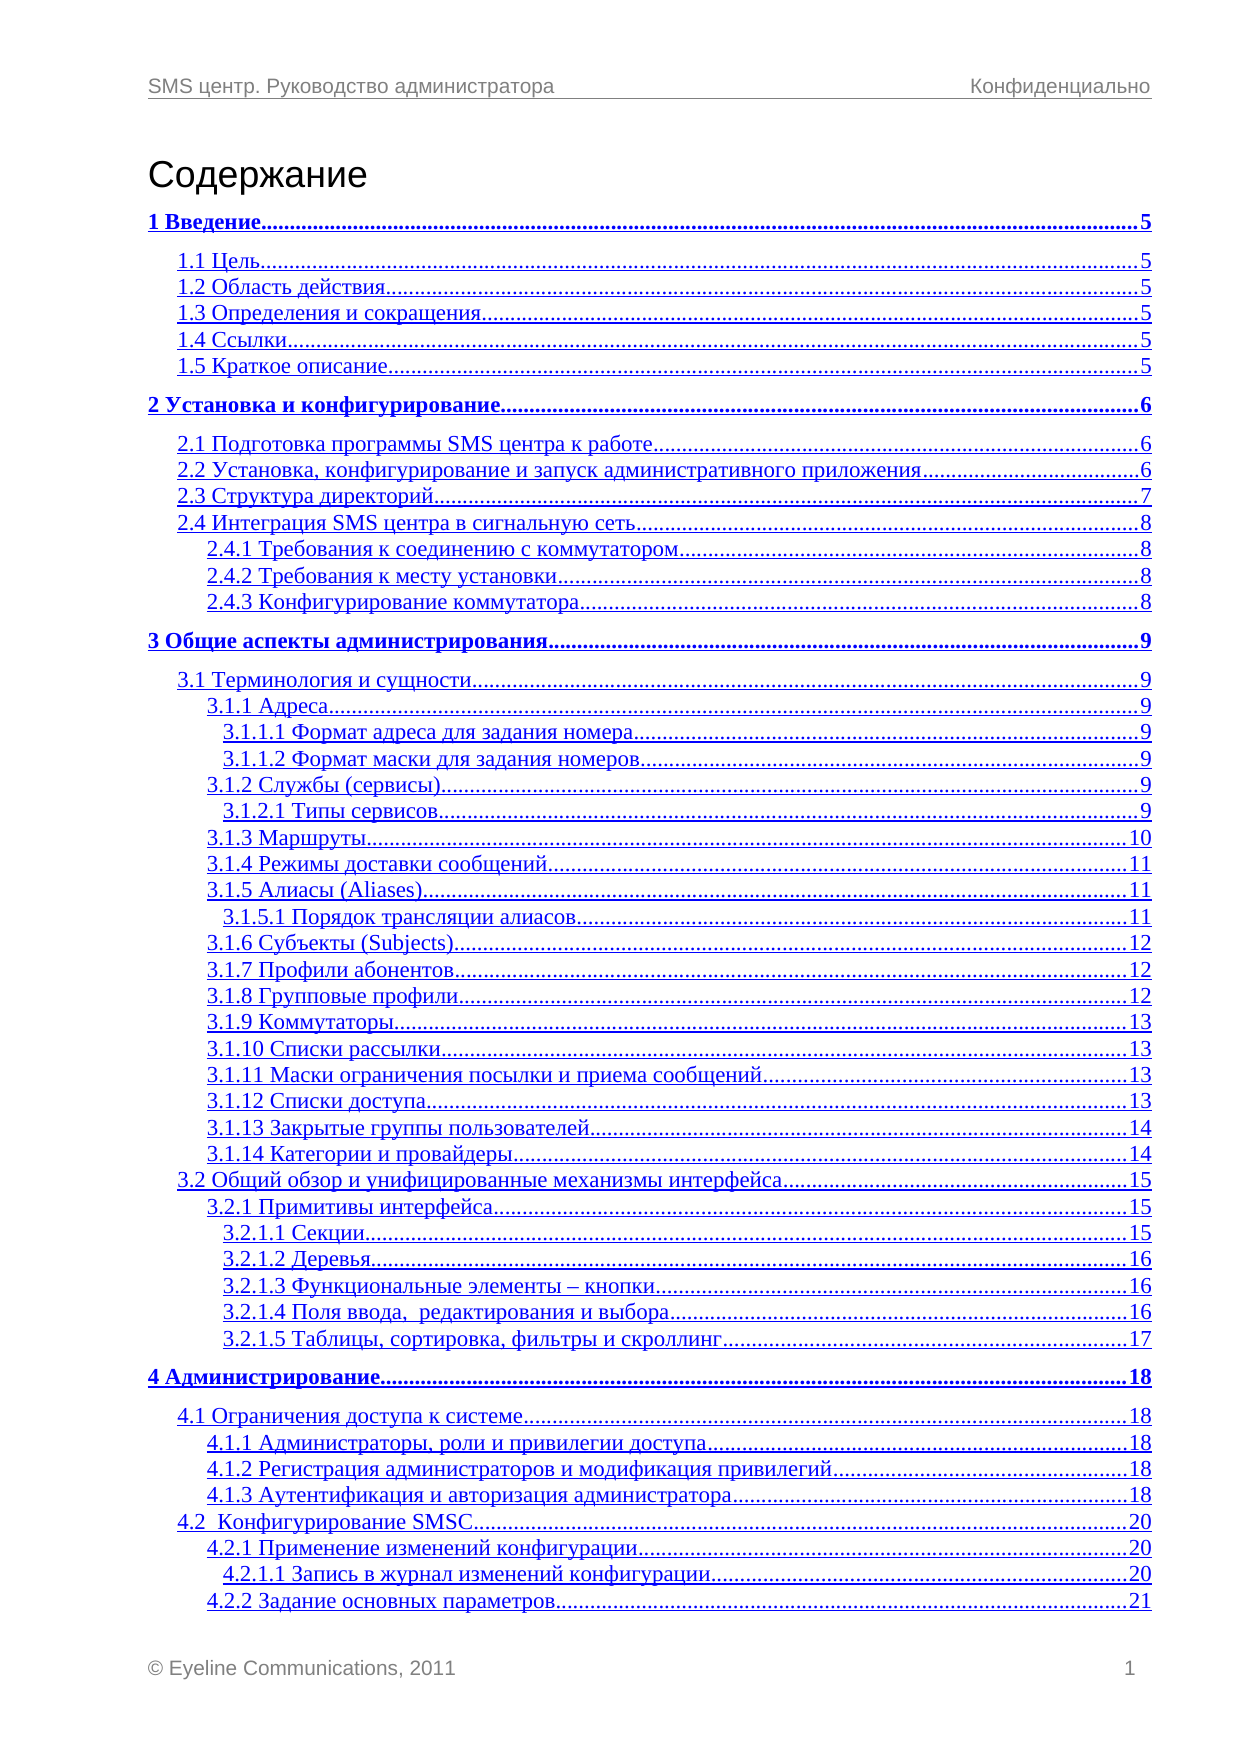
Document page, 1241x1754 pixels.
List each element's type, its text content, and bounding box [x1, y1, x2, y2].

text 3.2 Общий обзор и унифицированные механизмы интерфейса 15 [177, 1166, 1152, 1189]
text 3.1.1.2 Формат маски для задания номеров 9 [223, 745, 1152, 768]
text 3.2.1.5 Таблицы, сортировка, фильтры и скроллинг 17 [223, 1324, 1152, 1348]
text 1 Введение 5 [148, 208, 1152, 231]
text 3.1.6 Субъекты (Subjects) 12 [207, 929, 1152, 952]
text 3.1.5.1 Порядок трансляции алиасов 11 [223, 903, 1152, 926]
text 2.3 Структура директорий 7 [177, 483, 1152, 505]
text 3.1.2.1 Типы сервисов 9 [223, 797, 1152, 820]
text 3.1 Терминология и сущности 9 [177, 666, 1152, 689]
text 3.1.5 Алиасы (Aliases) 11 [207, 877, 1152, 899]
text 4.1.3 Аутентификация и авторизация администратора 18 [207, 1481, 1152, 1504]
text 3.1.9 Коммутаторы 13 [207, 1008, 1152, 1031]
text 3 Общие аспекты администрирования 9 [148, 627, 1152, 650]
text 2.4.2 Требования к месту установки 8 [207, 562, 1152, 585]
text 1.5 Краткое описание 5 [177, 352, 1152, 375]
text 1.2 Область действия 5 [177, 273, 1152, 296]
text 3.1.4 Режимы доставки сообщений 11 [207, 850, 1152, 873]
text 3.1.2 Службы (сервисы) 9 [207, 771, 1152, 794]
text 2.4.1 Требования к соединению с коммутатором 8 [207, 535, 1152, 558]
text 2.4 Интеграция SMS центра в сигнальную сеть 8 [177, 509, 1152, 532]
text 3.2.1.4 Поля ввода, редактирования и выбора 16 [223, 1298, 1152, 1321]
text 4.2.1 Применение изменений конфигурации 20 [207, 1534, 1152, 1557]
text 2.1 Подготовка программы SMS центра к работе 6 [177, 430, 1152, 453]
text 1.4 Ссылки 5 [177, 326, 1152, 349]
text 3.1.7 Профили абонентов 12 [207, 956, 1152, 979]
text 4.2 Конфигурирование SMSC 20 [177, 1508, 1152, 1531]
text 3.1.10 Списки рассылки 13 [207, 1035, 1152, 1058]
text 3.2.1 Примитивы интерфейса 15 [207, 1193, 1152, 1216]
text 3.2.1.2 Деревья 16 [223, 1246, 1152, 1268]
text 4.1.2 Регистрация администраторов и модификация привилегий 18 [207, 1455, 1152, 1478]
text 4 Администрирование 18 [148, 1363, 1152, 1386]
text 3.1.3 Маршруты 10 [207, 824, 1152, 847]
text 2.4.3 Конфигурирование коммутатора 8 [207, 588, 1152, 611]
text 1.3 Определения и сокращения 5 [177, 299, 1152, 322]
text 2.2 Установка, конфигурирование и запуск административного приложения 6 [177, 456, 1152, 479]
subtitle Содержание [148, 152, 1152, 195]
text 3.1.14 Категории и провайдеры 14 [207, 1140, 1152, 1163]
text 3.1.1 Адреса 9 [207, 692, 1152, 715]
text 3.1.12 Списки доступа 13 [207, 1087, 1152, 1110]
text 3.1.13 Закрытые группы пользователей 14 [207, 1114, 1152, 1137]
text 3.1.11 Маски ограничения посылки и приема сообщений 13 [207, 1061, 1152, 1084]
text 4.1 Ограничения доступа к системе 18 [177, 1402, 1152, 1425]
text 2 Установка и конфигурирование 6 [148, 391, 1152, 414]
text 4.1.1 Администраторы, роли и привилегии доступа 18 [207, 1429, 1152, 1451]
text 4.2.1.1 Запись в журнал изменений конфигурации 20 [223, 1560, 1152, 1583]
text 4.2.2 Задание основных параметров 21 [207, 1587, 1152, 1610]
text 3.1.8 Групповые профили 12 [207, 982, 1152, 1005]
text 1.1 Цель 5 [177, 247, 1152, 270]
text 3.1.1.1 Формат адреса для задания номера 9 [223, 718, 1152, 741]
text 3.2.1.1 Секции 15 [223, 1219, 1152, 1242]
text 3.2.1.3 Функциональные элементы – кнопки 16 [223, 1272, 1152, 1295]
